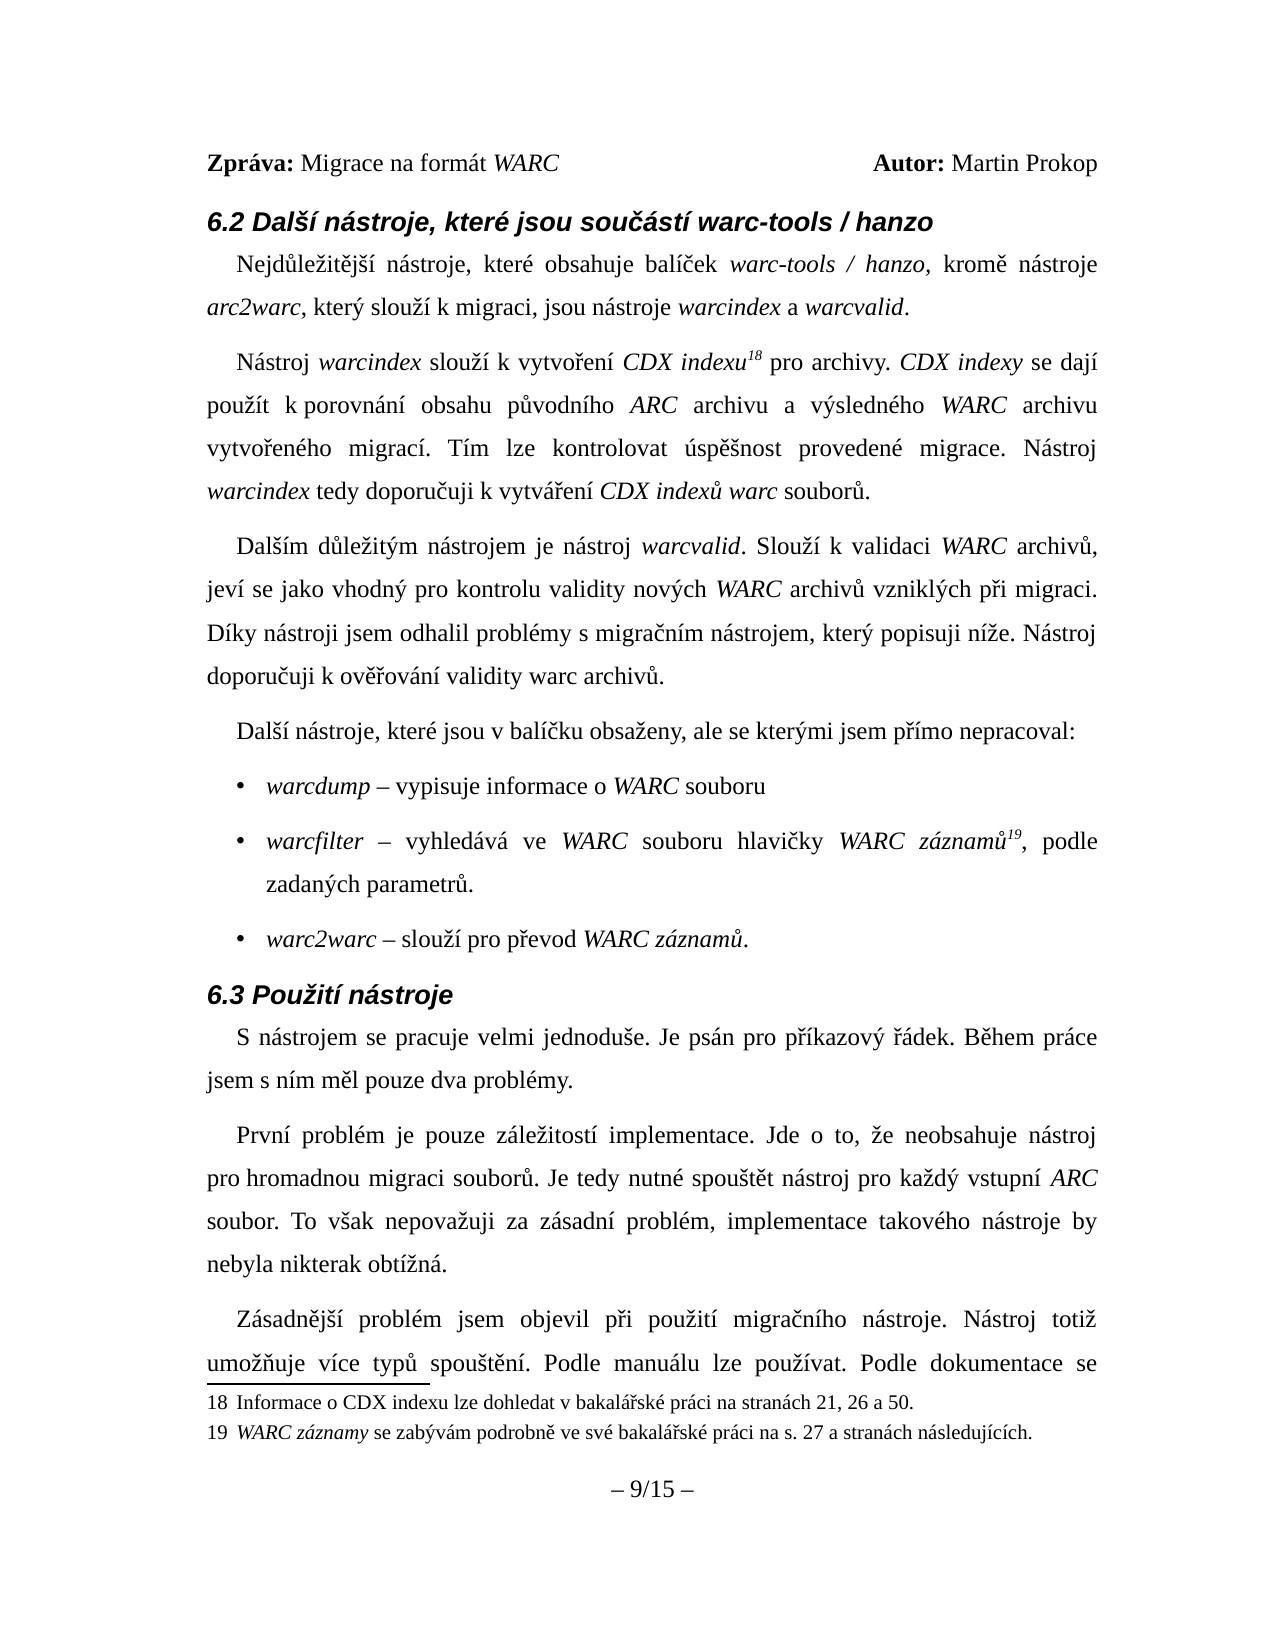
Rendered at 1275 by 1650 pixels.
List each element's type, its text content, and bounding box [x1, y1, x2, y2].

list warcfilter – vyhledává ve WARC souboru hlavičky WARC záznamů, podle zadaných parametrů. [236, 826, 1098, 898]
list warc2warc – slouží pro převod WARC záznamů. [236, 924, 1098, 953]
list WARC záznamy se zabývám podrobně ve své bakalářské práci na s. 27 a stranách následujících. [207, 1420, 1098, 1444]
text Nástroj warcindex slouží k vytvoření CDX indexu pro archivy. CDX indexy se dají použít k porovnání obsahu původního ARC archivu a výsledného WARC archivu vytvořeného migrací. Tím lze kontrolovat úspěšnost provedené migrace. Nástroj warcindex tedy doporučuji k vytváření CDX indexů warc souborů. [207, 347, 1098, 505]
text Zásadnější problém jsem objevil při použití migračního nástroje. Nástroj totiž umožňuje více typů spouštění. Podle manuálu lze používat. Podle dokumentace se [207, 1304, 1098, 1376]
text Nejdůležitější nástroje, které obsahuje balíček warc-tools / hanzo, kromě nástroje arc2warc, který slouží k migraci, jsou nástroje warcindex a warcvalid. [207, 249, 1098, 321]
text Informace o CDX indexu lze dohledat v bakalářské práci na stranách 21, 26 a 50. [207, 1390, 1098, 1414]
list warcdump – vypisuje informace o WARC souboru [236, 771, 1098, 799]
subtitle 6.2 Další nástroje, které jsou součástí warc-tools / hanzo [207, 206, 1098, 237]
text První problém je pouze záležitostí implementace. Jde o to, že neobsahuje nástroj pro hromadnou migraci souborů. Je tedy nutné spouštět nástroj pro každý vstupní ARC soubor. To však nepovažuji za zásadní problém, implementace takového nástroje by nebyla nikterak obtížná. [207, 1120, 1098, 1278]
subtitle 6.3 Použití nástroje [207, 979, 1098, 1010]
text S nástrojem se pracuje velmi jednoduše. Je psán pro příkazový řádek. Během práce jsem s ním měl pouze dva problémy. [207, 1022, 1098, 1094]
text Další nástroje, které jsou v balíčku obsaženy, ale se kterými jsem přímo nepracoval: [207, 716, 1098, 744]
text Dalším důležitým nástrojem je nástroj warcvalid. Slouží k validaci WARC archivů, jeví se jako vhodný pro kontrolu validity nových WARC archivů vzniklých při migraci. Díky nástroji jsem odhalil problémy s migračním nástrojem, který popisuji níže. Nástroj doporučuji k ověřování validity warc archivů. [207, 531, 1098, 689]
